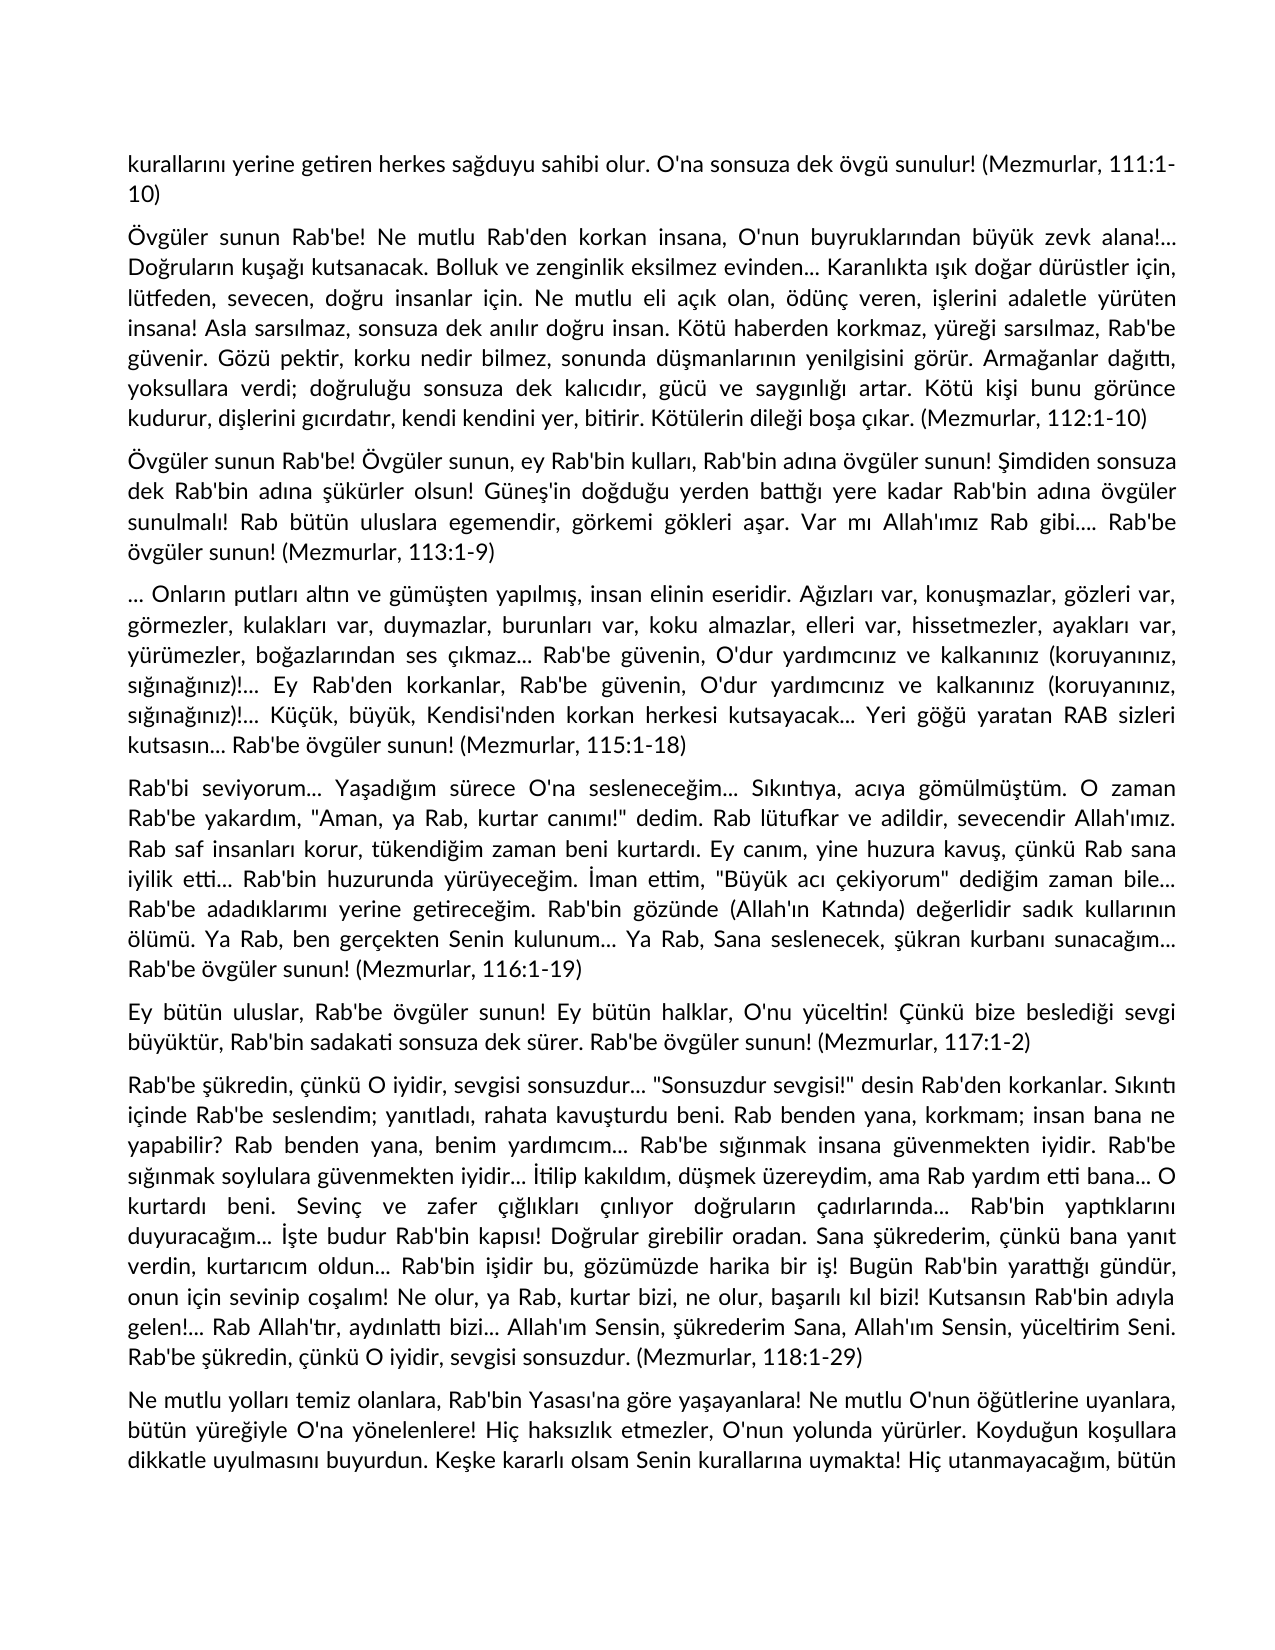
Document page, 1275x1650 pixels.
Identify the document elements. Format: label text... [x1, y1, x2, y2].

text Ey bütün uluslar, Rab'be övgüler sunun! Ey bütün halklar, O'nu yüceltin! Çünkü bize beslediği sevgi büyüktür, Rab'bin sadakati sonsuza dek sürer. Rab'be övgüler sunun! (Mezmurlar, 117:1-2) [127, 998, 1177, 1056]
text Övgüler sunun Rab'be! Ne mutlu Rab'den korkan insana, O'nun buyruklarından büyük zevk alana!... Doğruların kuşağı kutsanacak. Bolluk ve zenginlik eksilmez evinden... Karanlıkta ışık doğar dürüstler için, lütfeden, sevecen, doğru insanlar için. Ne mutlu eli açık olan, ödünç veren, işlerini adaletle yürüten insana! Asla sarsılmaz, sonsuza dek anılır doğru insan. Kötü haberden korkmaz, yüreği sarsılmaz, Rab'be güvenir. Gözü pektir, korku nedir bilmez, sonunda düşmanlarının yenilgisini görür. Armağanlar dağıttı, yoksullara verdi; doğruluğu sonsuza dek kalıcıdır, gücü ve saygınlığı artar. Kötü kişi bunu görünce kudurur, dişlerini gıcırdatır, kendi kendini yer, bitirir. Kötülerin dileği boşa çıkar. (Mezmurlar, 112:1-10) [127, 223, 1177, 432]
text Övgüler sunun Rab'be! Övgüler sunun, ey Rab'bin kulları, Rab'bin adına övgüler sunun! Şimdiden sonsuza dek Rab'bin adına şükürler olsun! Güneş'in doğduğu yerden battığı yere kadar Rab'bin adına övgüler sunulmalı! Rab bütün uluslara egemendir, görkemi gökleri aşar. Var mı Allah'ımız Rab gibi.... Rab'be övgüler sunun! (Mezmurlar, 113:1-9) [127, 447, 1177, 565]
text Rab'bi seviyorum... Yaşadığım sürece O'na sesleneceğim... Sıkıntıya, acıya gömülmüştüm. O zaman Rab'be yakardım, "Aman, ya Rab, kurtar canımı!" dedim. Rab lütufkar ve adildir, sevecendir Allah'ımız. Rab saf insanları korur, tükendiğim zaman beni kurtardı. Ey canım, yine huzura kavuş, çünkü Rab sana iyilik etti... Rab'bin huzurunda yürüyeceğim. İman ettim, "Büyük acı çekiyorum" dediğim zaman bile... Rab'be adadıklarımı yerine getireceğim. Rab'bin gözünde (Allah'ın Katında) değerlidir sadık kullarının ölümü. Ya Rab, ben gerçekten Senin kulunum... Ya Rab, Sana seslenecek, şükran kurbanı sunacağım... Rab'be övgüler sunun! (Mezmurlar, 116:1-19) [127, 774, 1177, 983]
text ... Onların putları altın ve gümüşten yapılmış, insan elinin eseridir. Ağızları var, konuşmazlar, gözleri var, görmezler, kulakları var, duymazlar, burunları var, koku almazlar, elleri var, hissetmezler, ayakları var, yürümezler, boğazlarından ses çıkmaz... Rab'be güvenin, O'dur yardımcınız ve kalkanınız (koruyanınız, sığınağınız)!... Ey Rab'den korkanlar, Rab'be güvenin, O'dur yardımcınız ve kalkanınız (koruyanınız, sığınağınız)!... Küçük, büyük, Kendisi'nden korkan herkesi kutsayacak... Yeri göğü yaratan RAB sizleri kutsasın... Rab'be övgüler sunun! (Mezmurlar, 115:1-18) [127, 580, 1177, 759]
text kurallarını yerine getiren herkes sağduyu sahibi olur. O'na sonsuza dek övgü sunulur! (Mezmurlar, 111:1-10) [127, 150, 1177, 208]
text Rab'be şükredin, çünkü O iyidir, sevgisi sonsuzdur... "Sonsuzdur sevgisi!" desin Rab'den korkanlar. Sıkıntı içinde Rab'be seslendim; yanıtladı, rahata kavuşturdu beni. Rab benden yana, korkmam; insan bana ne yapabilir? Rab benden yana, benim yardımcım... Rab'be sığınmak insana güvenmekten iyidir. Rab'be sığınmak soylulara güvenmekten iyidir... İtilip kakıldım, düşmek üzereydim, ama Rab yardım etti bana... O kurtardı beni. Sevinç ve zafer çığlıkları çınlıyor doğruların çadırlarında... Rab'bin yaptıklarını duyuracağım... İşte budur Rab'bin kapısı! Doğrular girebilir oradan. Sana şükrederim, çünkü bana yanıt verdin, kurtarıcım oldun... Rab'bin işidir bu, gözümüzde harika bir iş! Bugün Rab'bin yarattığı gündür, onun için sevinip coşalım! Ne olur, ya Rab, kurtar bizi, ne olur, başarılı kıl bizi! Kutsansın Rab'bin adıyla gelen!... Rab Allah'tır, aydınlattı bizi... Allah'ım Sensin, şükrederim Sana, Allah'ım Sensin, yüceltirim Seni. Rab'be şükredin, çünkü O iyidir, sevgisi sonsuzdur. (Mezmurlar, 118:1-29) [127, 1071, 1177, 1370]
text Ne mutlu yolları temiz olanlara, Rab'bin Yasası'na göre yaşayanlara! Ne mutlu O'nun öğütlerine uyanlara, bütün yüreğiyle O'na yönelenlere! Hiç haksızlık etmezler, O'nun yolunda yürürler. Koyduğun koşullara dikkatle uyulmasını buyurdun. Keşke kararlı olsam Senin kurallarına uymakta! Hiç utanmayacağım, bütün [127, 1385, 1177, 1473]
